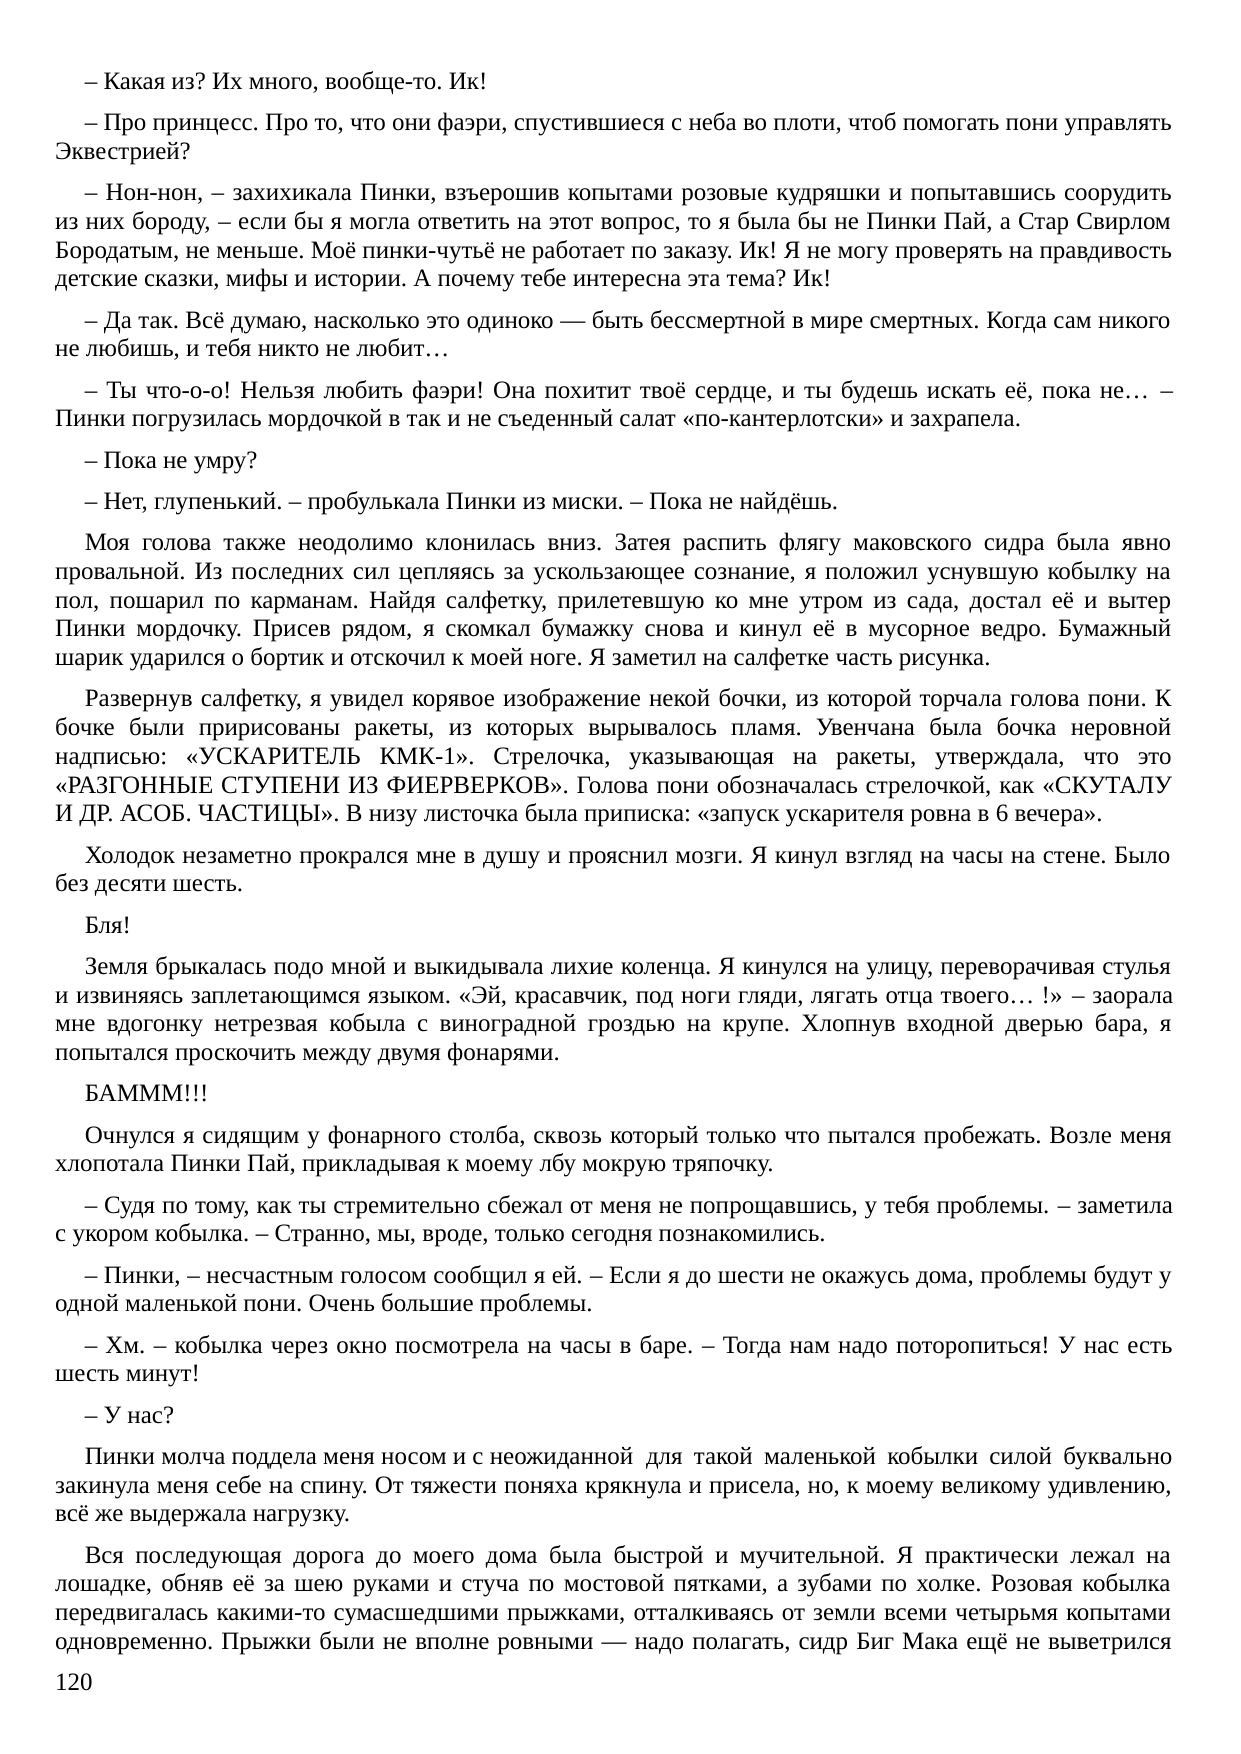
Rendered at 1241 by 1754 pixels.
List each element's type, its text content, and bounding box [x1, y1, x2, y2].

text Земля брыкалась подо мной и выкидывала лихие коленца. Я кинулся на улицу, переворачивая стулья и извиняясь заплетающимся языком. «Эй, красавчик, под ноги гляди, лягать отца твоего… !» – заорала мне вдогонку нетрезвая кобыла с виноградной гроздью на крупе. Хлопнув входной дверью бара, я попытался проскочить между двумя фонарями. [55, 951, 1173, 1066]
text Пинки молча поддела меня носом и с неожиданной для такой маленькой кобылки силой буквально закинула меня себе на спину. От тяжести поняха крякнула и присела, но, к моему великому удивлению, всё же выдержала нагрузку. [55, 1441, 1173, 1527]
text – Про принцесс. Про то, что они фаэри, спустившиеся с неба во плоти, чтоб помогать пони управлять Эквестрией? [55, 107, 1173, 165]
text – Нон-нон, – захихикала Пинки, взъерошив копытами розовые кудряшки и попытавшись соорудить из них бороду, – если бы я могла ответить на этот вопрос, то я была бы не Пинки Пай, а Стар Свирлом Бородатым, не меньше. Моё пинки-чутьё не работает по заказу. Ик! Я не могу проверять на правдивость детские сказки, мифы и истории. А почему тебе интересна эта тема? Ик! [55, 177, 1173, 292]
text – Пока не умру? [55, 445, 1173, 473]
text Вся последующая дорога до моего дома была быстрой и мучительной. Я практически лежал на лошадке, обняв её за шею руками и стуча по мостовой пятками, а зубами по холке. Розовая кобылка передвигалась какими-то сумасшедшими прыжками, отталкиваясь от земли всеми четырьмя копытами одновременно. Прыжки были не вполне ровными — надо полагать, сидр Биг Мака ещё не выветрился [55, 1540, 1173, 1655]
text – Хм. – кобылка через окно посмотрела на часы в баре. – Тогда нам надо поторопиться! У нас есть шесть минут! [55, 1330, 1173, 1387]
text Бля! [55, 910, 1173, 938]
text – Судя по тому, как ты стремительно сбежал от меня не попрощавшись, у тебя проблемы. – заметила с укором кобылка. – Странно, мы, вроде, только сегодня познакомились. [55, 1190, 1173, 1247]
text БАМММ!!! [55, 1078, 1173, 1107]
text Холодок незаметно прокрался мне в душу и прояснил мозги. Я кинул взгляд на часы на стене. Было без десяти шесть. [55, 840, 1173, 897]
text – Пинки, – несчастным голосом сообщил я ей. – Если я до шести не окажусь дома, проблемы будут у одной маленькой пони. Очень большие проблемы. [55, 1260, 1173, 1317]
text Моя голова также неодолимо клонилась вниз. Затея распить флягу маковского сидра была явно провальной. Из последних сил цепляясь за ускользающее сознание, я положил уснувшую кобылку на пол, пошарил по карманам. Найдя салфетку, прилетевшую ко мне утром из сада, достал её и вытер Пинки мордочку. Присев рядом, я скомкал бумажку снова и кинул её в мусорное ведро. Бумажный шарик ударился о бортик и отскочил к моей ноге. Я заметил на салфетке часть рисунка. [55, 527, 1173, 671]
text – Да так. Всё думаю, насколько это одиноко — быть бессмертной в мире смертных. Когда сам никого не любишь, и тебя никто не любит… [55, 305, 1173, 362]
text Очнулся я сидящим у фонарного столба, сквозь который только что пытался пробежать. Возле меня хлопотала Пинки Пай, прикладывая к моему лбу мокрую тряпочку. [55, 1120, 1173, 1177]
text – Нет, глупенький. – пробулькала Пинки из миски. – Пока не найдёшь. [55, 486, 1173, 515]
text – У нас? [55, 1400, 1173, 1428]
text – Какая из? Их много, вообще-то. Ик! [55, 66, 1173, 95]
text – Ты что-о-о! Нельзя любить фаэри! Она похитит твоё сердце, и ты будешь искать её, пока не… – Пинки погрузилась мордочкой в так и не съеденный салат «по-кантерлотски» и захрапела. [55, 375, 1173, 432]
text Развернув салфетку, я увидел корявое изображение некой бочки, из которой торчала голова пони. К бочке были пририсованы ракеты, из которых вырывалось пламя. Увенчана была бочка неровной надписью: «УСКАРИТЕЛЬ КМК-1». Стрелочка, указывающая на ракеты, утверждала, что это «РАЗГОННЫЕ СТУПЕНИ ИЗ ФИЕРВЕРКОВ». Голова пони обозначалась стрелочкой, как «СКУТАЛУ И ДР. АСОБ. ЧАСТИЦЫ». В низу листочка была приписка: «запуск ускарителя ровна в 6 вечера». [55, 683, 1173, 827]
